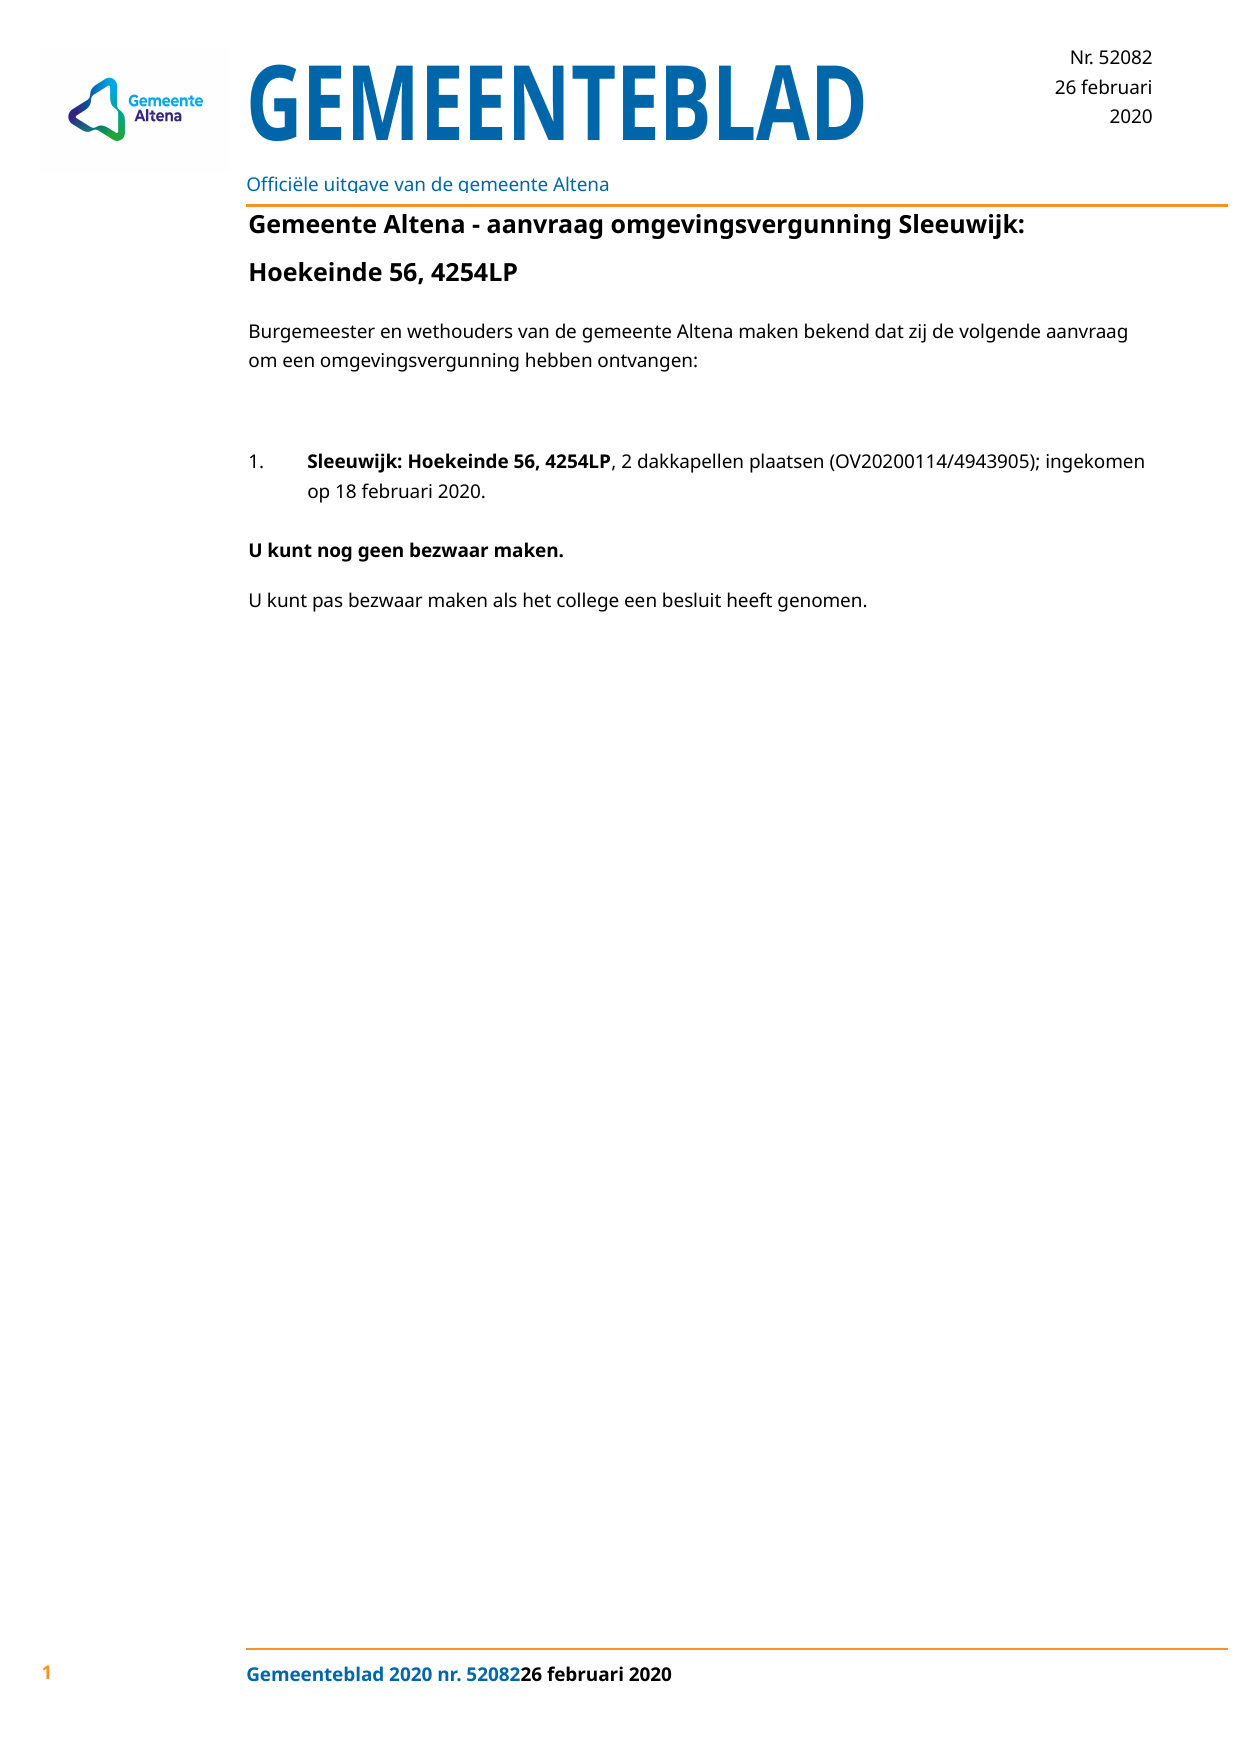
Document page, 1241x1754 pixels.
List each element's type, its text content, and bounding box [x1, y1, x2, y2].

text Gemeente Altena - aanvraag omgevingsvergunning Sleeuwijk: Hoekeinde 56, 4254LP [248, 207, 1152, 288]
list Sleeuwijk: Hoekeinde 56, 4254LP, 2 dakkapellen plaatsen (OV20200114/4943905); ingekomen op 18 februari 2020. [248, 448, 1152, 504]
text U kunt pas bezwaar maken als het college een besluit heeft genomen. [248, 587, 1152, 613]
picture [41, 47, 231, 172]
text Burgemeester en wethouders van de gemeente Altena maken bekend dat zij de volgende aanvraag om een omgevingsvergunning hebben ontvangen: [248, 318, 1152, 373]
text U kunt nog geen bezwaar maken. [248, 537, 1152, 563]
